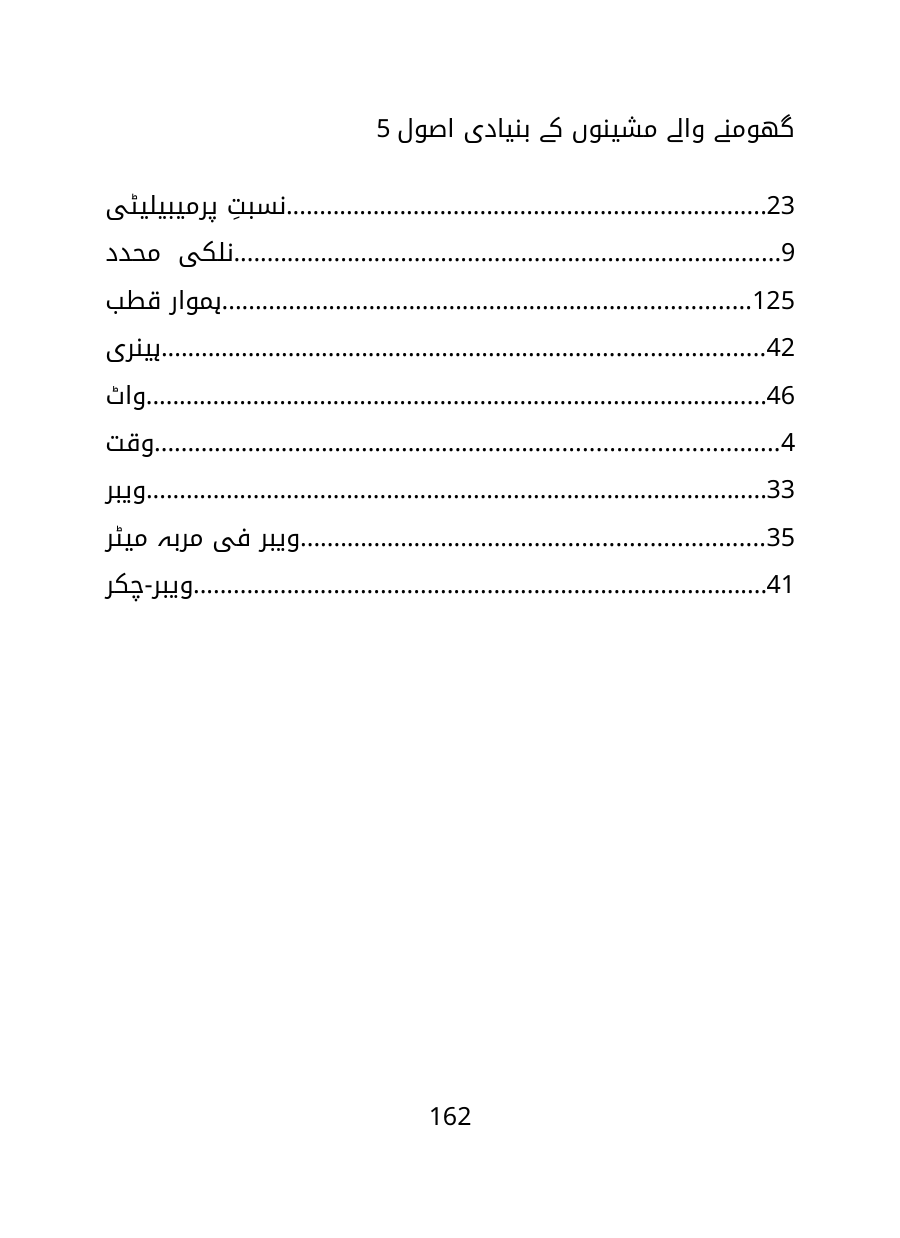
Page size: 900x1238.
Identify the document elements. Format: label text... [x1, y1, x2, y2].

text ہموار قطب 125 [105, 277, 795, 324]
text ہینری 42 [105, 324, 795, 372]
text ویبر-چکر 41 [105, 562, 795, 609]
text وقت 4 [105, 419, 795, 467]
text نسبتِ پرمیبیلیٹی 23 [105, 182, 795, 230]
text ویبر فی مربہ میٹر 35 [105, 514, 795, 562]
text نلکی محدد 9 [105, 230, 795, 277]
text ویبر 33 [105, 467, 795, 514]
text واٹ 46 [105, 372, 795, 419]
